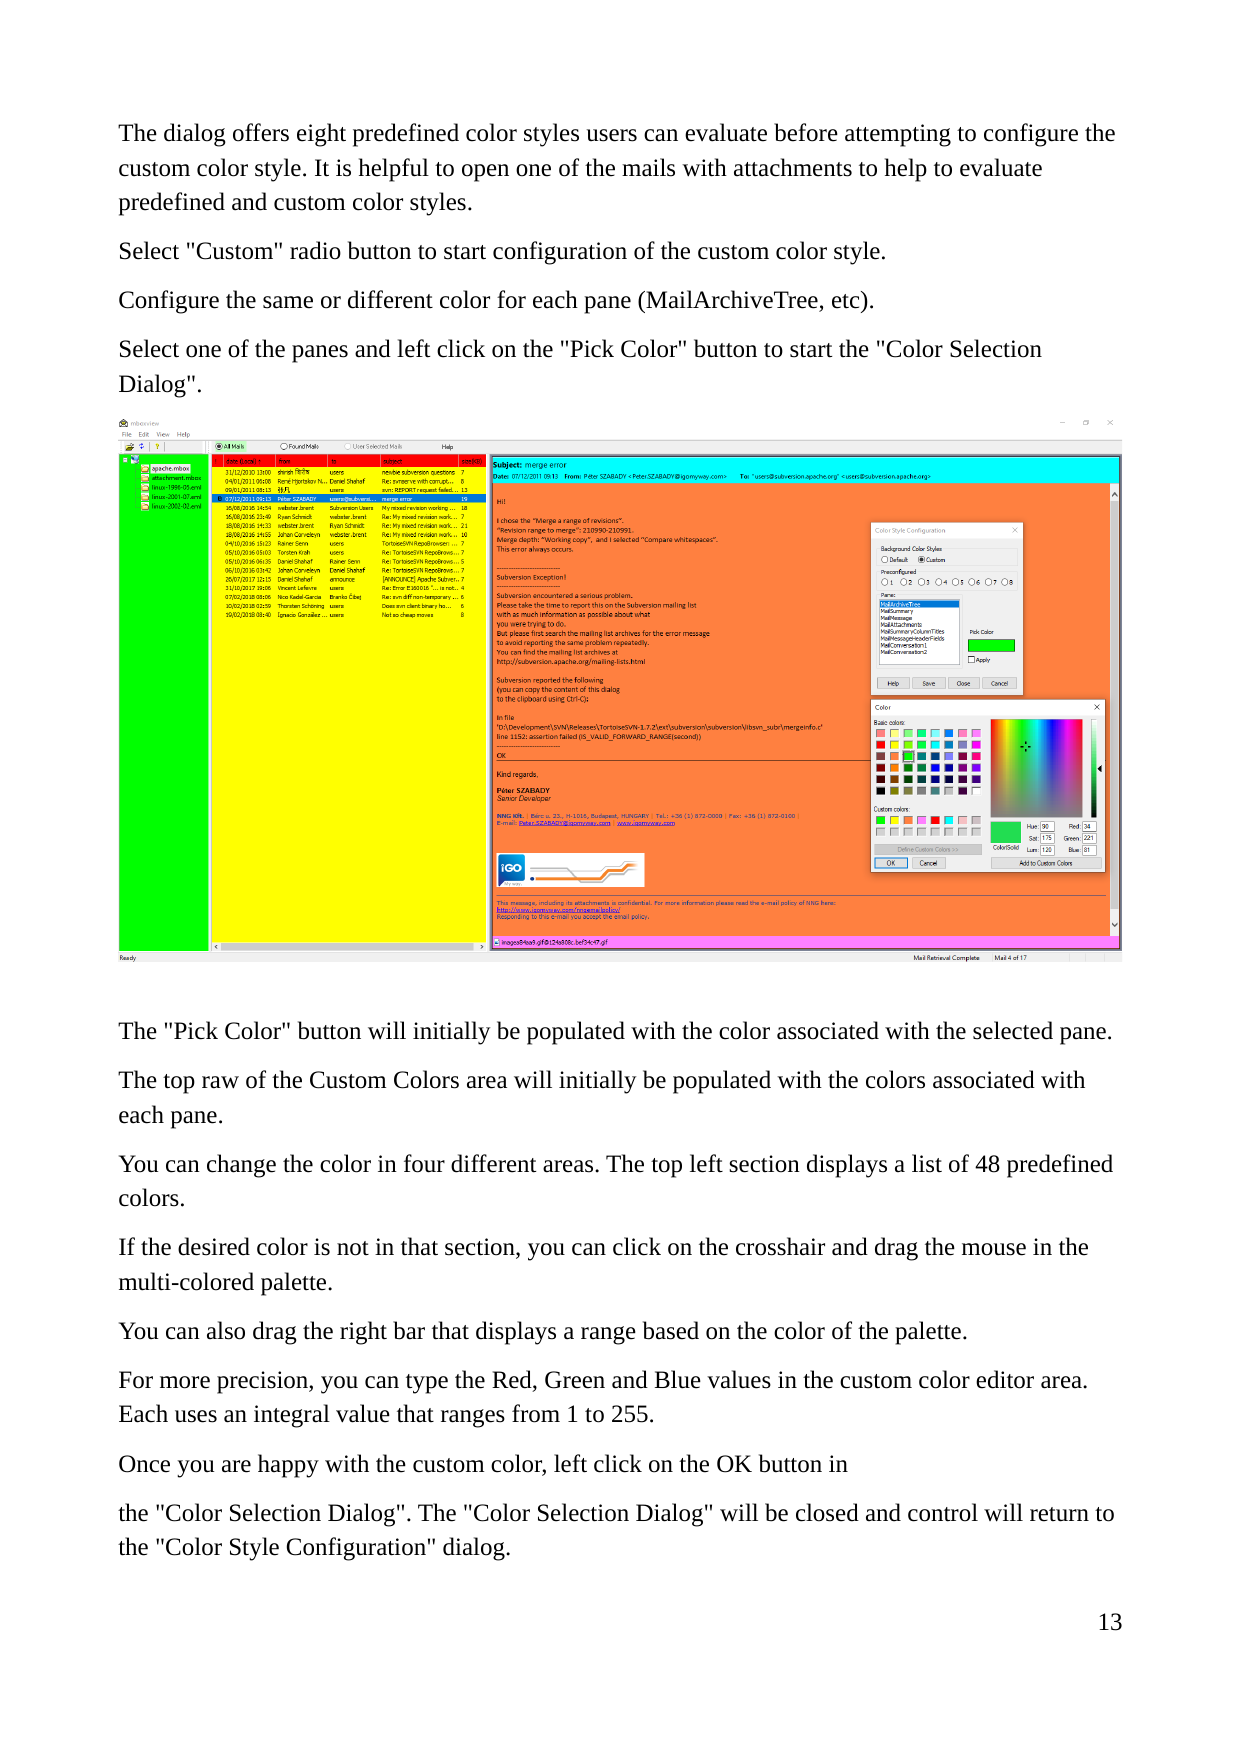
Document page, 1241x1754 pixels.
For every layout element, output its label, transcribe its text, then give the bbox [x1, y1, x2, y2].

text Select one of the panes and left click on the "Pick Color" button to start the "Color Selection Dialog". [118, 334, 1122, 397]
text The top raw of the Custom Colors area will initially be populated with the colors associated with each pane. [118, 1065, 1122, 1129]
text Select "Custom" radio button to start configuration of the custom color style. [118, 236, 1122, 265]
text Configure the same or different color for each pane (MailArchiveTree, etc). [118, 285, 1122, 314]
text the "Color Selection Dialog". The "Color Selection Dialog" will be closed and control will return to the "Color Style Configuration" dialog. [118, 1498, 1122, 1561]
text If the desired color is not in that section, you can click on the crosshair and drag the mouse in the multi-colored palette. [118, 1232, 1122, 1296]
text For more precision, you can type the Red, Green and Blue values in the custom color editor area. Each uses an integral value that ranges from 1 to 255. [118, 1365, 1122, 1428]
text You can also drag the right bar that displays a range based on the color of the palette. [118, 1316, 1122, 1345]
picture [118, 417, 1123, 962]
text The "Pick Color" button will initially be populated with the color associated with the selected pane. [118, 1016, 1122, 1045]
text Once you are happy with the custom color, left click on the OK button in [118, 1449, 1122, 1477]
text The dialog offers eight predefined color styles users can evaluate before attempting to configure the custom color style. It is helpful to open one of the mails with attachments to help to evaluate predefined and custom color styles. [118, 118, 1122, 216]
text You can change the color in four different areas. The top left section displays a list of 48 predefined colors. [118, 1149, 1122, 1212]
